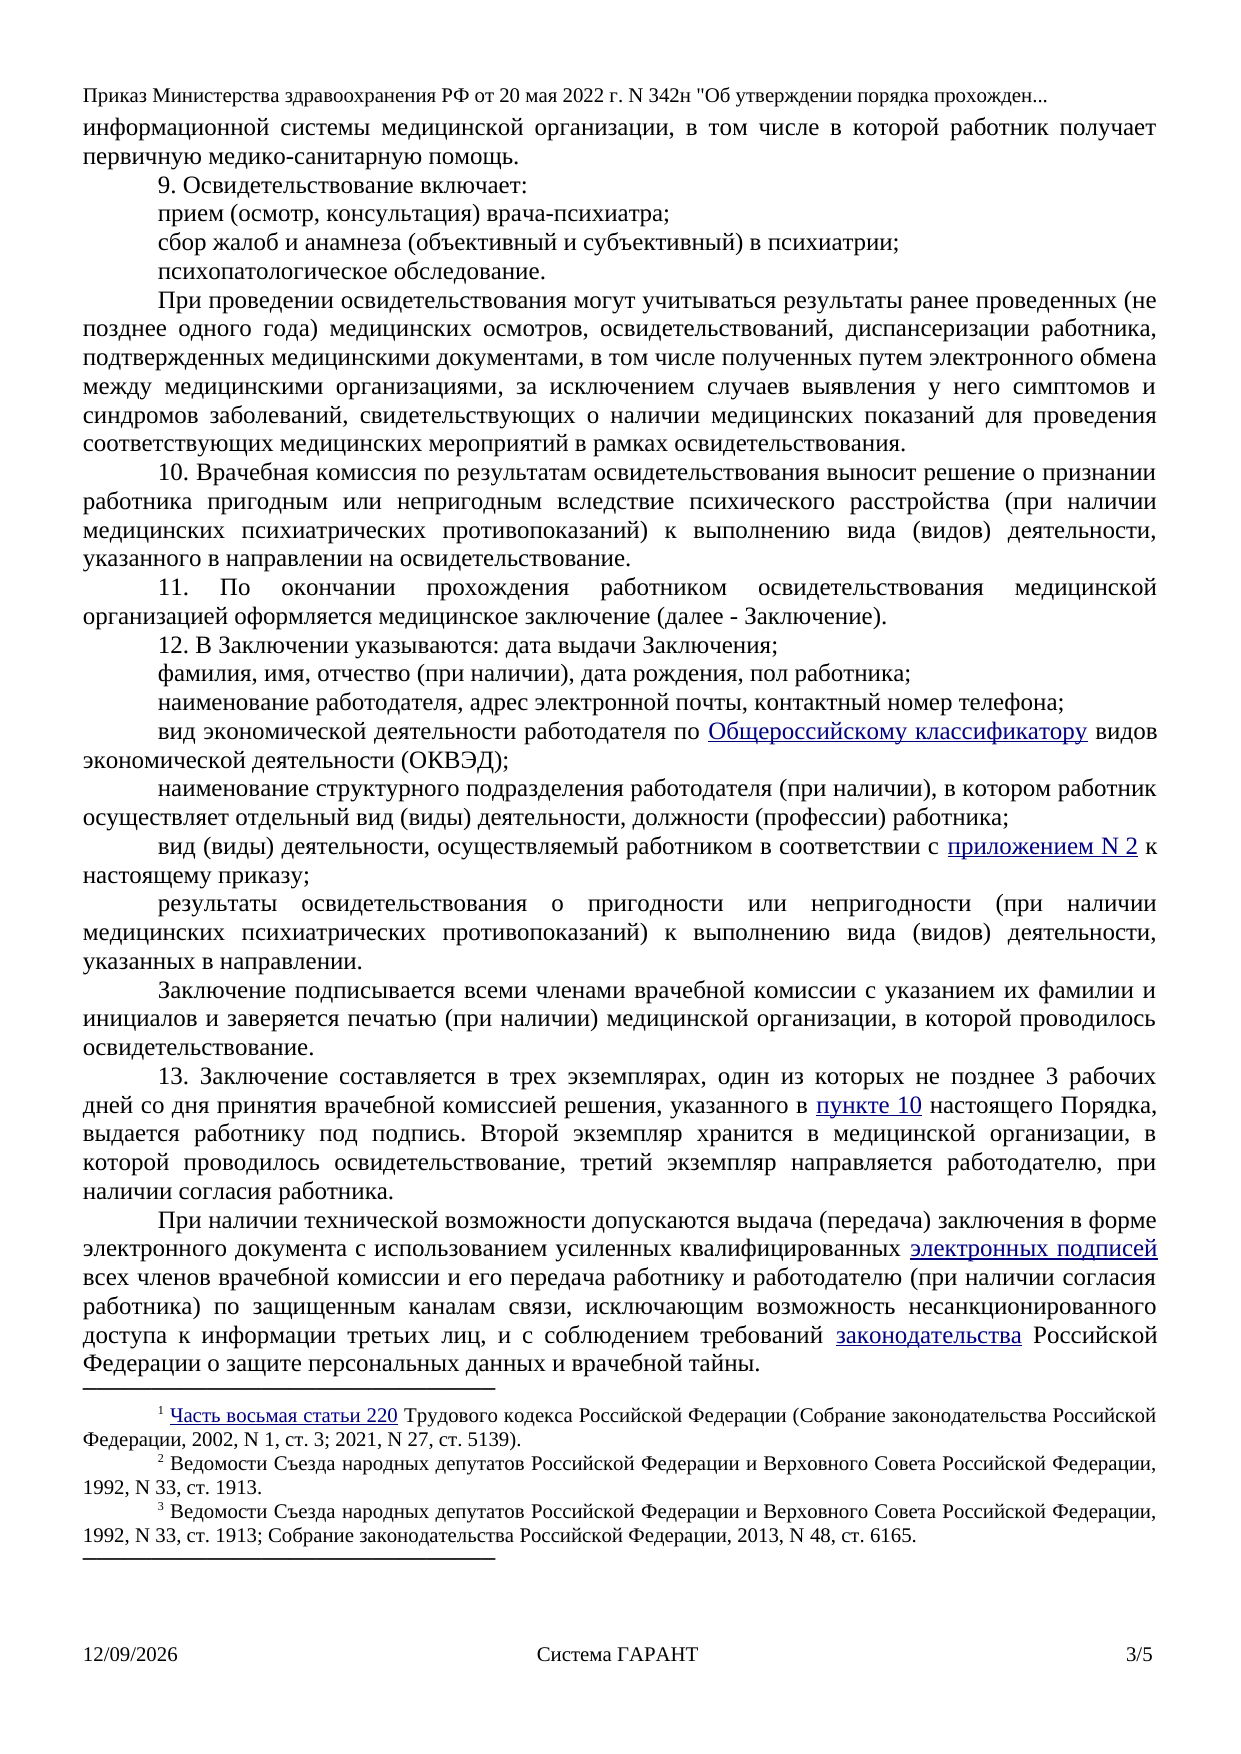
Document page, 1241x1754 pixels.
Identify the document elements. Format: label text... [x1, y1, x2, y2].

text сбор жалоб и анамнеза (объективный и субъективный) в психиатрии; [83, 227, 1157, 256]
text вид (виды) деятельности, осуществляемый работником в соответствии с приложением N 2 к настоящему приказу; [83, 831, 1157, 888]
text прием (осмотр, консультация) врача-психиатра; [83, 198, 1157, 227]
text фамилия, имя, отчество (при наличии), дата рождения, пол работника; [83, 658, 1157, 687]
text вид экономической деятельности работодателя по Общероссийскому классификатору видов экономической деятельности (ОКВЭД); [83, 716, 1157, 773]
text 12. В Заключении указываются: дата выдачи Заключения; [83, 630, 1157, 658]
text 13. Заключение составляется в трех экземплярах, один из которых не позднее 3 рабочих дней со дня принятия врачебной комиссией решения, указанного в пункте 10 настоящего Порядка, выдается работнику под подпись. Второй экземпляр хранится в медицинской организации, в которой проводилось освидетельствование, третий экземпляр направляется работодателю, при наличии согласия работника. [83, 1061, 1157, 1205]
text 9. Освидетельствование включает: [83, 170, 1157, 198]
text психопатологическое обследование. [83, 256, 1157, 285]
text При проведении освидетельствования могут учитываться результаты ранее проведенных (не позднее одного года) медицинских осмотров, освидетельствований, диспансеризации работника, подтвержденных медицинскими документами, в том числе полученных путем электронного обмена между медицинскими организациями, за исключением случаев выявления у него симптомов и синдромов заболеваний, свидетельствующих о наличии медицинских показаний для проведения соответствующих медицинских мероприятий в рамках освидетельствования. [83, 285, 1157, 457]
text информационной системы медицинской организации, в том числе в которой работник получает первичную медико-санитарную помощь. [83, 112, 1157, 170]
text При наличии технической возможности допускаются выдача (передача) заключения в форме электронного документа с использованием усиленных квалифицированных электронных подписей всех членов врачебной комиссии и его передача работнику и работодателю (при наличии согласия работника) по защищенным каналам связи, исключающим возможность несанкционированного доступа к информации третьих лиц, и с соблюдением требований законодательства Российской Федерации о защите персональных данных и врачебной тайны. [83, 1205, 1157, 1377]
text ────────────────────────────── [83, 1377, 1157, 1403]
text 10. Врачебная комиссия по результатам освидетельствования выносит решение о признании работника пригодным или непригодным вследствие психического расстройства (при наличии медицинских психиатрических противопоказаний) к выполнению вида (видов) деятельности, указанного в направлении на освидетельствование. [83, 457, 1157, 572]
text 1 Часть восьмая статьи 220 Трудового кодекса Российской Федерации (Собрание законодательства Российской Федерации, 2002, N 1, ст. 3; 2021, N 27, ст. 5139). [83, 1403, 1157, 1451]
text наименование работодателя, адрес электронной почты, контактный номер телефона; [83, 687, 1157, 716]
text Заключение подписывается всеми членами врачебной комиссии с указанием их фамилии и инициалов и заверяется печатью (при наличии) медицинской организации, в которой проводилось освидетельствование. [83, 975, 1157, 1061]
text 11. По окончании прохождения работником освидетельствования медицинской организацией оформляется медицинское заключение (далее - Заключение). [83, 572, 1157, 630]
text 3 Ведомости Съезда народных депутатов Российской Федерации и Верховного Совета Российской Федерации, 1992, N 33, ст. 1913; Собрание законодательства Российской Федерации, 2013, N 48, ст. 6165. [83, 1499, 1157, 1547]
text результаты освидетельствования о пригодности или непригодности (при наличии медицинских психиатрических противопоказаний) к выполнению вида (видов) деятельности, указанных в направлении. [83, 888, 1157, 975]
text 2 Ведомости Съезда народных депутатов Российской Федерации и Верховного Совета Российской Федерации, 1992, N 33, ст. 1913. [83, 1451, 1157, 1499]
text ────────────────────────────── [83, 1547, 1157, 1573]
text наименование структурного подразделения работодателя (при наличии), в котором работник осуществляет отдельный вид (виды) деятельности, должности (профессии) работника; [83, 773, 1157, 831]
